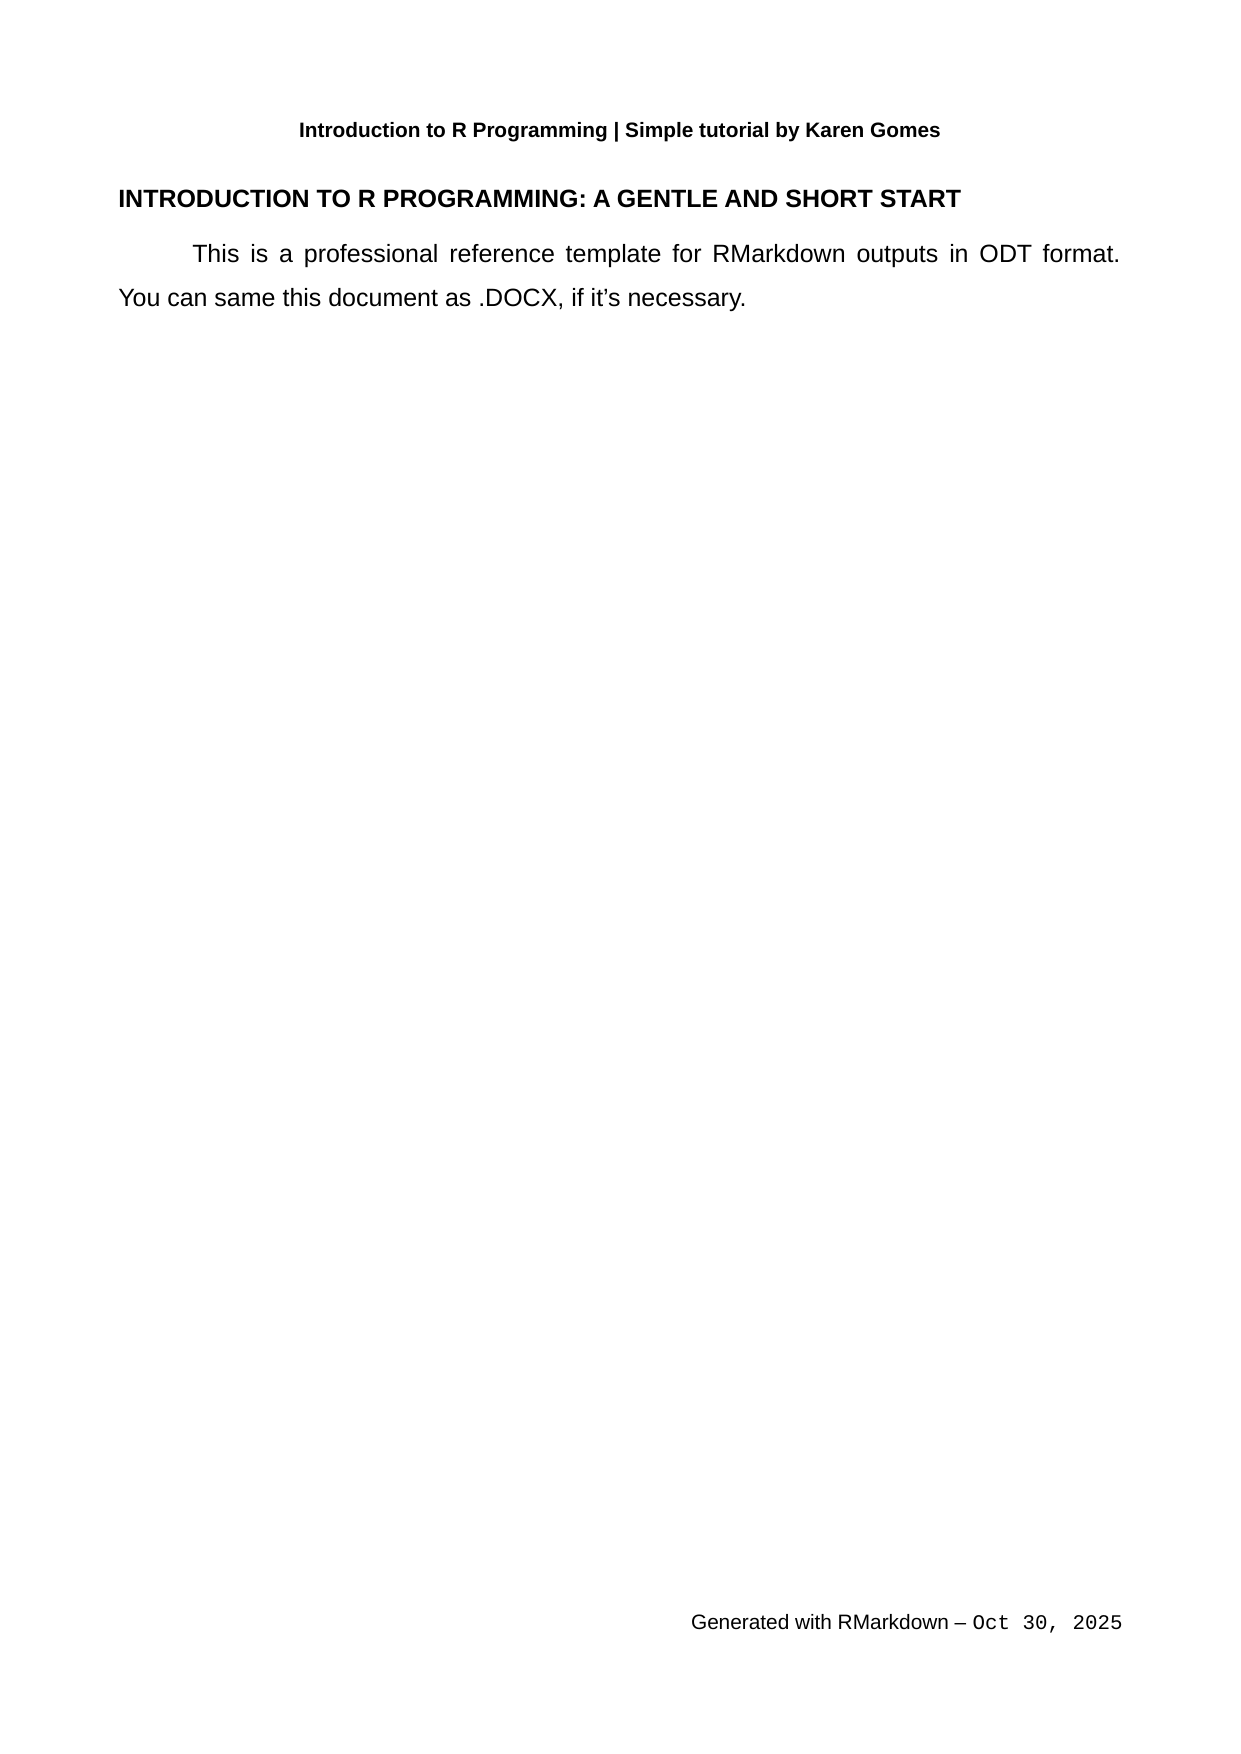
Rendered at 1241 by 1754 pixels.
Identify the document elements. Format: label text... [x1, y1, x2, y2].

text This is a professional reference template for RMarkdown outputs in ODT format. You can same this document as .DOCX, if it’s necessary. [118, 239, 1122, 311]
subtitle Introduction to R Programming: A Gentle and Short Start [118, 184, 1122, 213]
